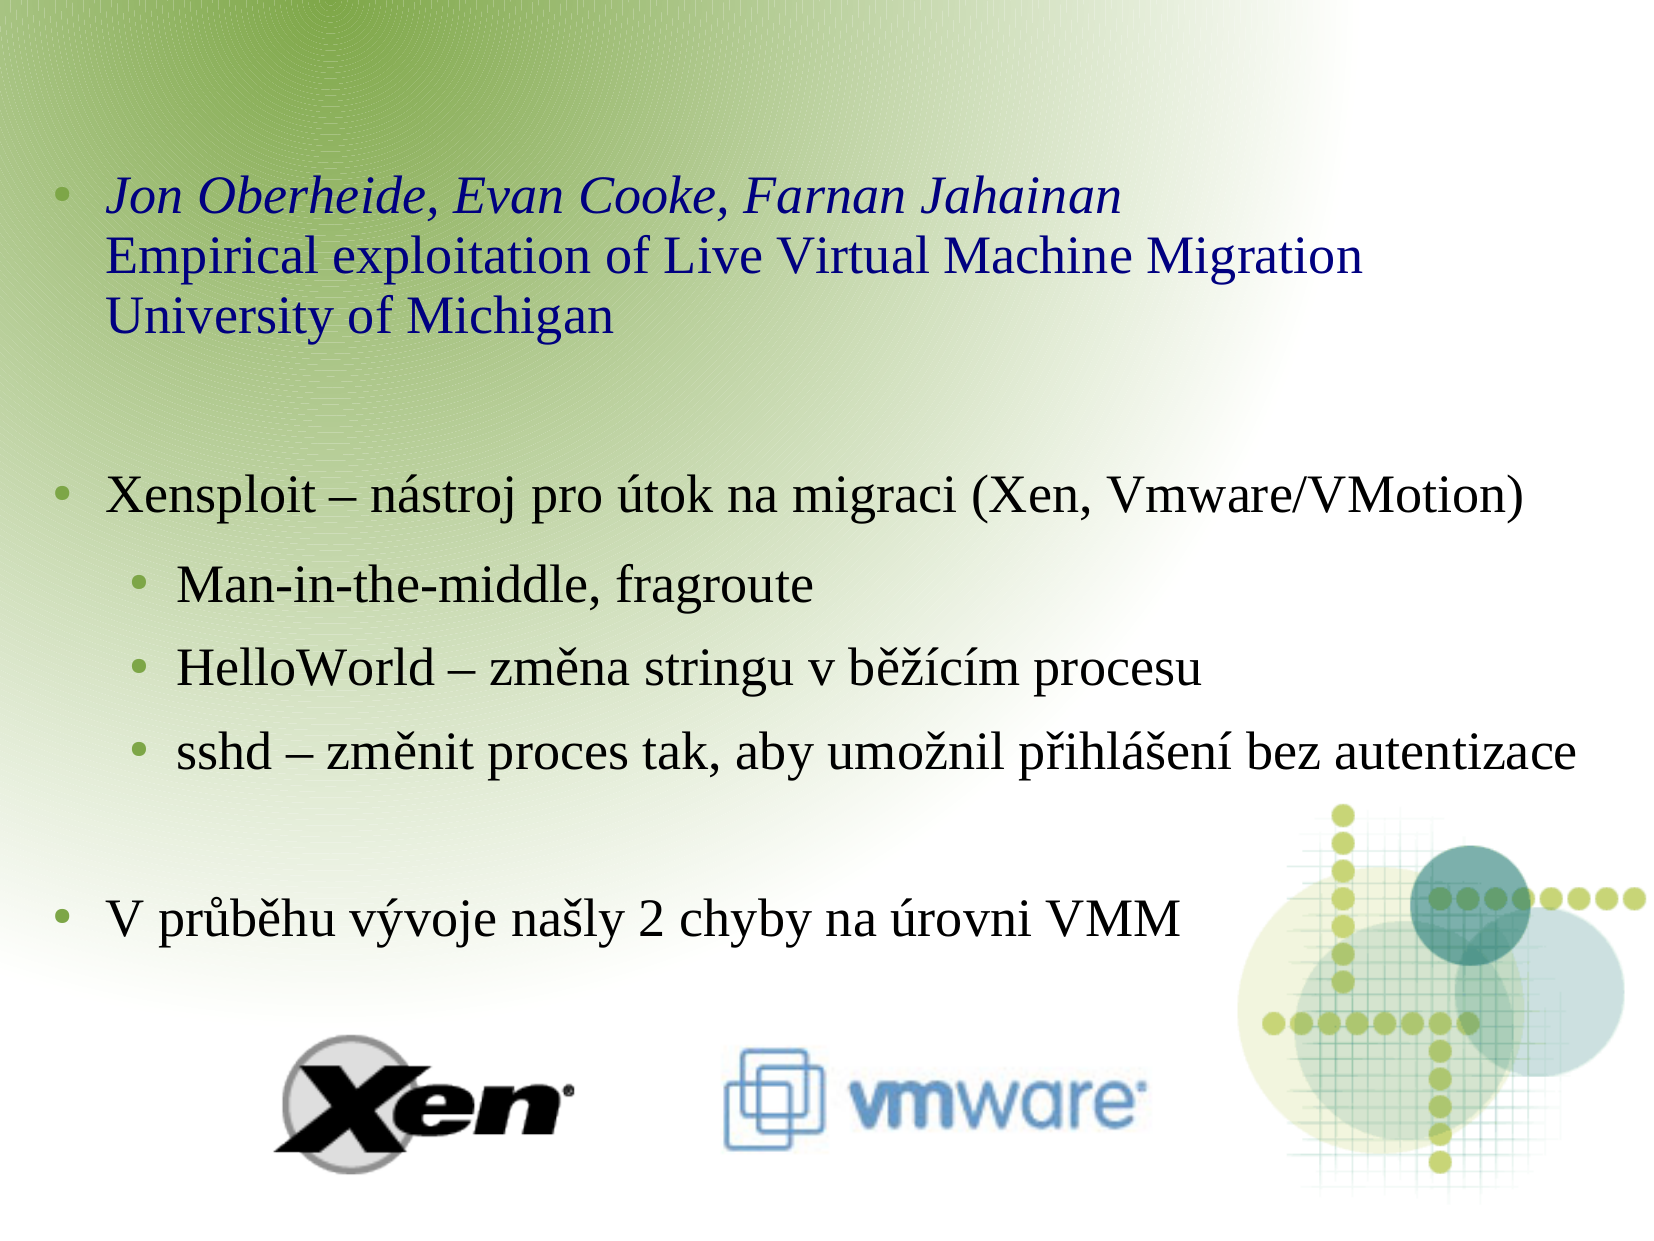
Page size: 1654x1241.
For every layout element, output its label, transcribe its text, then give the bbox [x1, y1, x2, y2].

list Jon Oberheide, Evan Cooke, Farnan Jahainan Empirical exploitation of Live Virtual Machine Migration University of Michigan Xensploit – nástroj pro útok na migraci (Xen, Vmware/VMotion) Man-in-the-middle, fragroute HelloWorld – změna stringu v běžícím procesu sshd – změnit proces tak, aby umožnil přihlášení bez autentizace V průběhu vývoje našly 2 chyby na úrovni VMM [34, 165, 1595, 993]
picture [1224, 792, 1654, 1211]
picture [679, 1003, 1182, 1198]
picture [265, 1033, 595, 1182]
